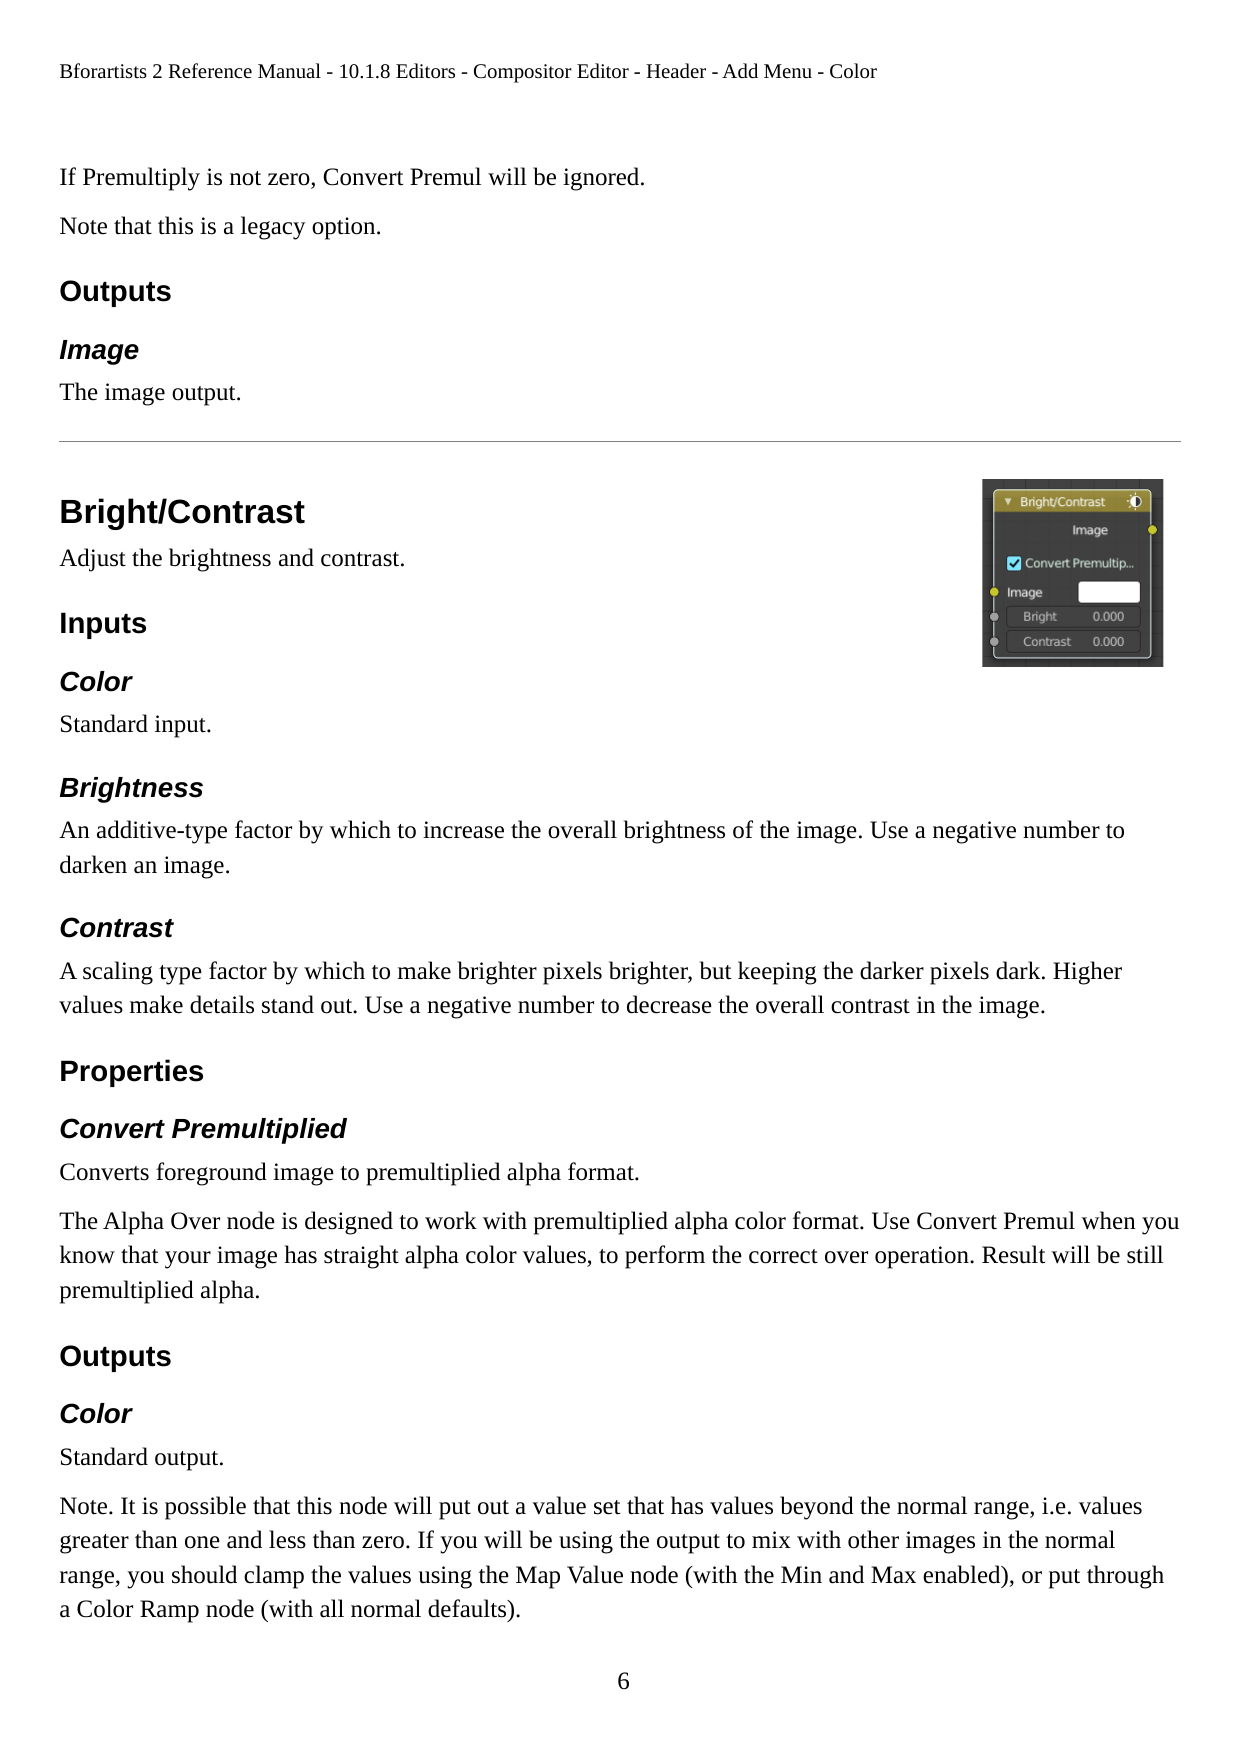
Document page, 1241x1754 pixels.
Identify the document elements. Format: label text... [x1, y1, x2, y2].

text Note that this is a legacy option. [59, 211, 1181, 239]
subtitle Color [59, 665, 1181, 697]
subtitle Brightness [59, 771, 1181, 803]
text If Premultiply is not zero, Convert Premul will be ignored. [59, 162, 1181, 190]
text A scaling type factor by which to make brighter pixels brighter, but keeping the darker pixels dark. Higher values make details stand out. Use a negative number to decrease the overall contrast in the image. [59, 956, 1181, 1019]
text Standard input. [59, 709, 1181, 738]
picture [982, 479, 1164, 667]
text Note. It is possible that this node will put out a value set that has values beyond the normal range, i.e. values greater than one and less than zero. If you will be using the output to mix with other images in the normal range, you should clamp the values using the Map Value node (with the Min and Max enabled), or put through a Color Ramp node (with all normal defaults). [59, 1491, 1181, 1623]
text Standard output. [59, 1442, 1181, 1471]
text The Alpha Over node is designed to work with premultiplied alpha color format. Use Convert Premul when you know that your image has straight alpha color values, to perform the correct over operation. Result will be still premultiplied alpha. [59, 1206, 1181, 1304]
text Converts foreground image to premultiplied alpha format. [59, 1157, 1181, 1186]
subtitle Bright/Contrast [59, 492, 982, 530]
subtitle Convert Premultiplied [59, 1113, 1181, 1144]
subtitle Inputs [59, 606, 982, 640]
subtitle Color [59, 1397, 1181, 1429]
text An additive-type factor by which to increase the overall brightness of the image. Use a negative number to darken an image. [59, 815, 1181, 879]
subtitle Outputs [59, 1339, 1181, 1372]
subtitle Properties [59, 1054, 1181, 1088]
text The image output. [59, 377, 1181, 406]
subtitle [1164, 606, 1181, 640]
text Adjust the brightness and contrast. [59, 543, 982, 571]
subtitle Image [59, 333, 1181, 365]
subtitle [1164, 492, 1181, 530]
subtitle Contrast [59, 911, 1181, 943]
subtitle Outputs [59, 274, 1181, 308]
